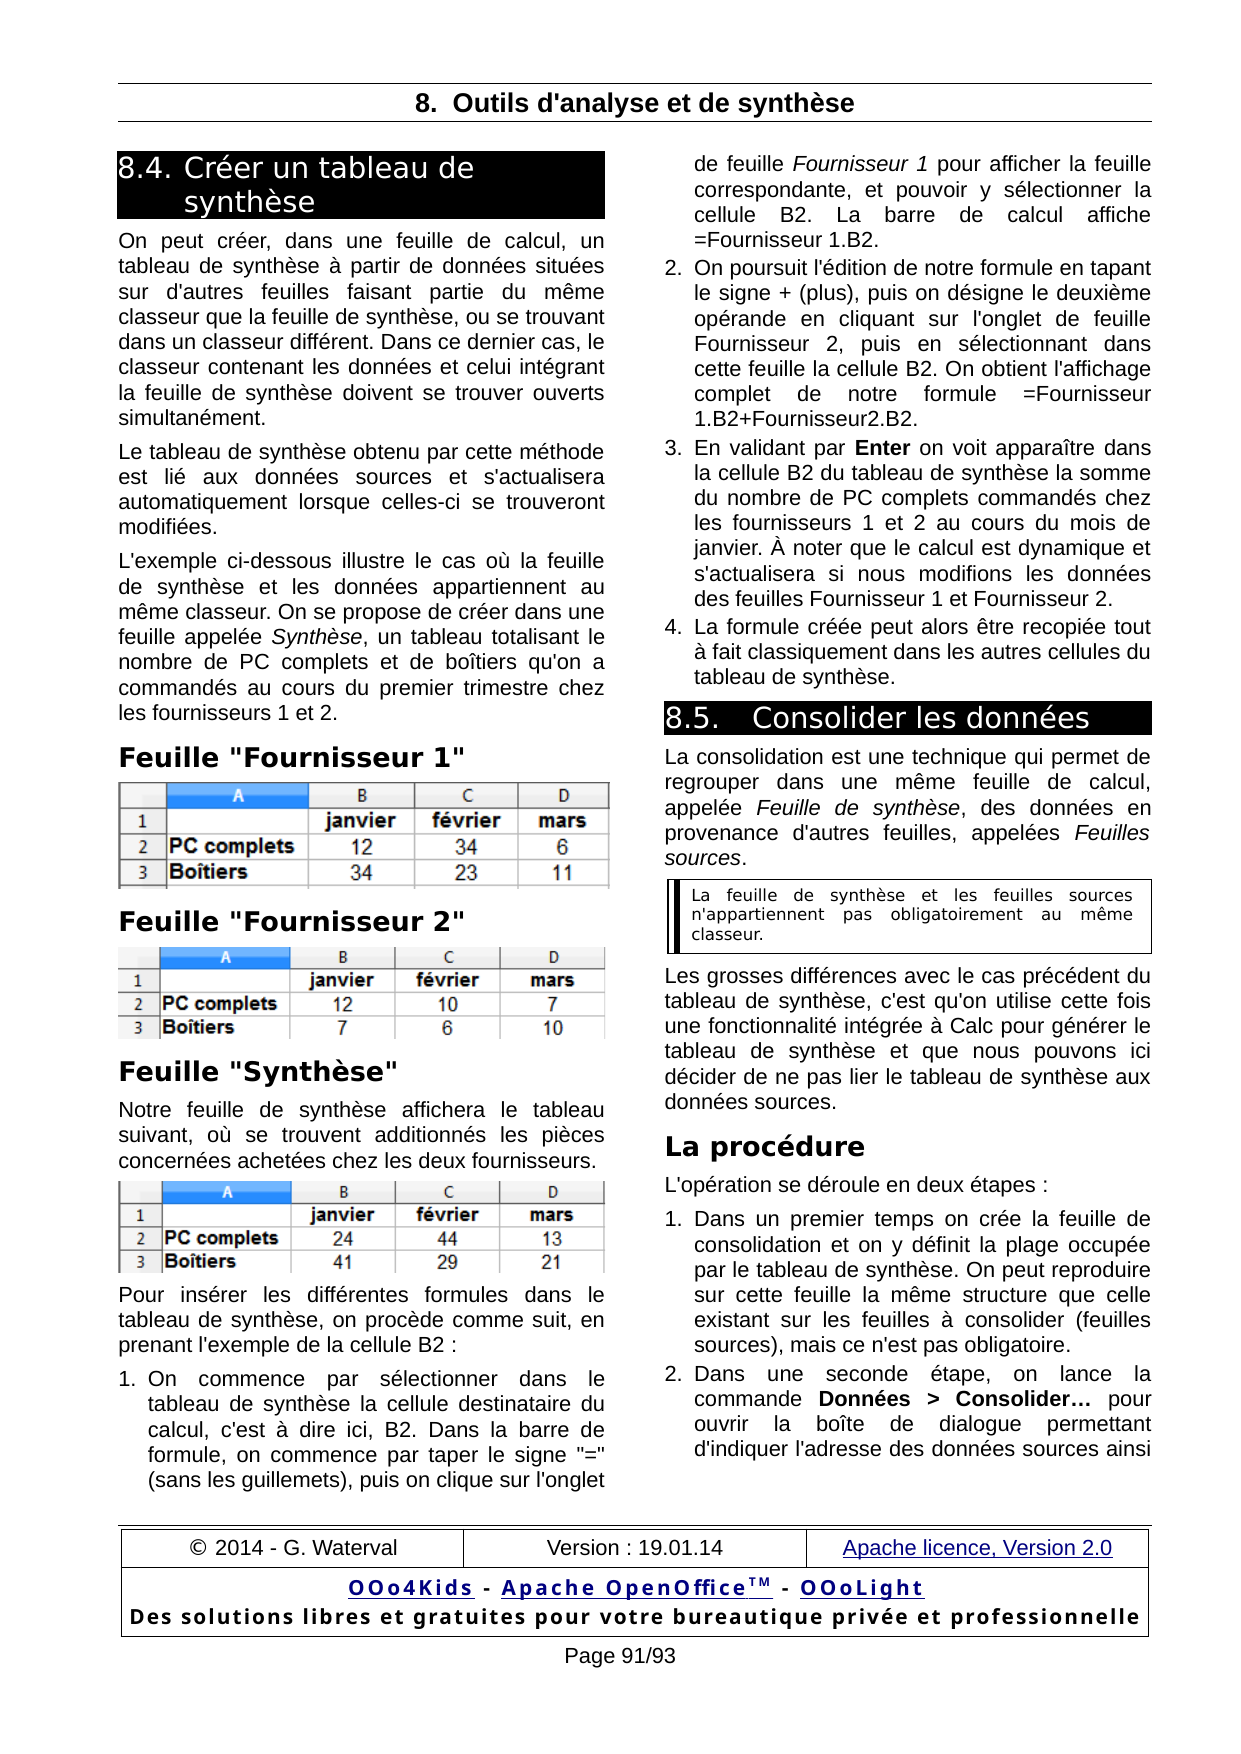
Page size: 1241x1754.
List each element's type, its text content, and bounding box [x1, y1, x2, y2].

text Les grosses différences avec le cas précédent du tableau de synthèse, c'est qu'on utilise cette fois une fonctionnalité intégrée à Calc pour générer le tableau de synthèse et que nous pouvons ici décider de ne pas lier le tableau de synthèse aux données sources. [664, 963, 1152, 1114]
list Dans une seconde étape, on lance la commande Données > Consolider… pour ouvrir la boîte de dialogue permettant d'indiquer l'adresse des données sources ainsi [664, 1360, 1152, 1461]
picture [118, 947, 606, 1039]
subtitle La procédure [664, 1132, 1152, 1163]
picture [118, 782, 610, 889]
list Dans un premier temps on crée la feuille de consolidation et on y définit la plage occupée par le tableau de synthèse. On peut reproduire sur cette feuille la même structure que celle existant sur les feuilles à consolider (feuilles sources), mais ce n'est pas obligatoire. [664, 1206, 1152, 1357]
subtitle Feuille "Fournisseur 1" [118, 742, 605, 774]
subtitle Feuille "Synthèse" [118, 1057, 605, 1088]
subtitle Consolider les données [664, 701, 1152, 735]
text La consolidation est une technique qui permet de regrouper dans une même feuille de calcul, appelée Feuille de synthèse, des données en provenance d'autres feuilles, appelées Feuilles sources. [664, 744, 1152, 870]
picture [118, 1181, 606, 1273]
text Pour insérer les différentes formules dans le tableau de synthèse, on procède comme suit, en prenant l'exemple de la cellule B2 : [118, 1282, 605, 1357]
text Le tableau de synthèse obtenu par cette méthode est lié aux données sources et s'actualisera automatiquement lorsque celles-ci se trouveront modifiées. [118, 439, 605, 539]
list On poursuit l'édition de notre formule en tapant le signe + (plus), puis on désigne le deuxième opérande en cliquant sur l'onglet de feuille Fournisseur 2, puis en sélectionnant dans cette feuille la cellule B2. On obtient l'affichage complet de notre formule =Fournisseur 1.B2+Fournisseur2.B2. [664, 255, 1152, 432]
list La formule créée peut alors être recopiée tout à fait classiquement dans les autres cellules du tableau de synthèse. [664, 614, 1152, 689]
subtitle Créer un tableau de synthèse [117, 151, 605, 219]
list de feuille Fournisseur 1 pour afficher la feuille correspondante, et pouvoir y sélectionner la cellule B2. La barre de calcul affiche =Fournisseur 1.B2. [664, 151, 1152, 252]
list On commence par sélectionner dans le tableau de synthèse la cellule destinataire du calcul, c'est à dire ici, B2. Dans la barre de formule, on commence par taper le signe "=" (sans les guillemets), puis on clique sur l'onglet [118, 1366, 605, 1492]
table_header La feuille de synthèse et les feuilles sources n'appartiennent pas obligatoirement au même classeur. [680, 880, 1151, 953]
text On peut créer, dans une feuille de calcul, un tableau de synthèse à partir de données situées sur d'autres feuilles faisant partie du même classeur que la feuille de synthèse, ou se trouvant dans un classeur différent. Dans ce dernier cas, le classeur contenant les données et celui intégrant la feuille de synthèse doivent se trouver ouverts simultanément. [118, 228, 605, 430]
subtitle Feuille "Fournisseur 2" [118, 907, 605, 938]
text L'opération se déroule en deux étapes : [664, 1172, 1152, 1197]
text L'exemple ci-dessous illustre le cas où la feuille de synthèse et les données appartiennent au même classeur. On se propose de créer dans une feuille appelée Synthèse, un tableau totalisant le nombre de PC complets et de boîtiers qu'on a commandés au cours du premier trimestre chez les fournisseurs 1 et 2. [118, 548, 605, 725]
text Notre feuille de synthèse affichera le tableau suivant, où se trouvent additionnés les pièces concernées achetées chez les deux fournisseurs. [118, 1097, 605, 1173]
list En validant par Enter on voit apparaître dans la cellule B2 du tableau de synthèse la somme du nombre de PC complets commandés chez les fournisseurs 1 et 2 au cours du mois de janvier. À noter que le calcul est dynamique et s'actualisera si nous modifions les données des feuilles Fournisseur 1 et Fournisseur 2. [664, 434, 1152, 611]
